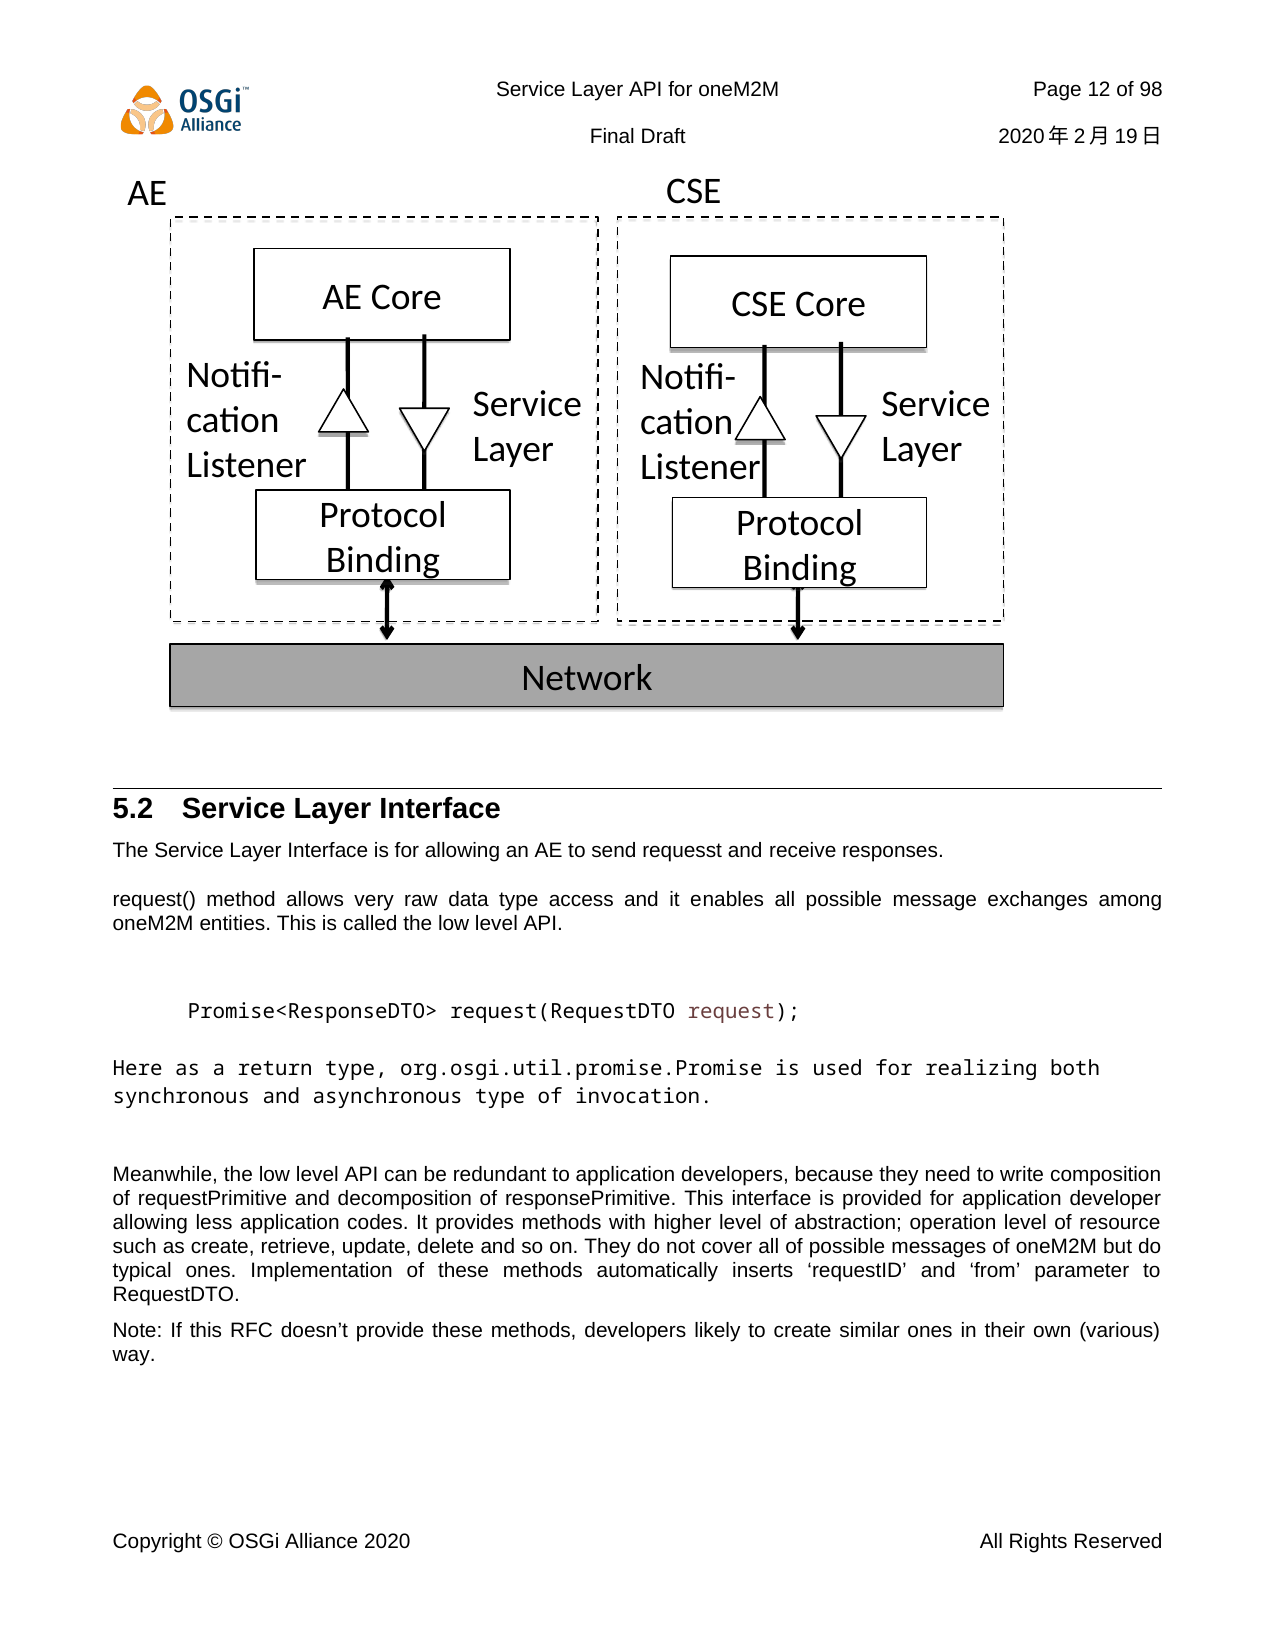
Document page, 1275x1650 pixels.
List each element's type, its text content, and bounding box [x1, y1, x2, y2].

subtitle Service Layer Interface [112, 789, 1162, 825]
text Note: If this RFC doesn’t provide these methods, developers likely to create similar ones in their own (various) way. [112, 1318, 1162, 1366]
text Promise<ResponseDTO> request(RequestDTO request); [112, 996, 1162, 1024]
picture [113, 78, 257, 142]
text request() method allows very raw data type access and it enables all possible message exchanges among oneM2M entities. This is called the low level API. [112, 886, 1162, 934]
text Meanwhile, the low level API can be redundant to application developers, because they need to write composition of requestPrimitive and decomposition of responsePrimitive. This interface is provided for application developer allowing less application codes. It provides methods with higher level of abstraction; operation level of resource such as create, retrieve, update, delete and so on. They do not cover all of possible messages of oneM2M but do typical ones. Implementation of these methods automatically inserts ‘requestID’ and ‘from’ parameter to RequestDTO. [112, 1162, 1162, 1306]
text Here as a return type, org.osgi.util.promise.Promise is used for realizing both synchronous and asynchronous type of invocation. [112, 1053, 1162, 1109]
text The Service Layer Interface is for allowing an AE to send requesst and receive responses. [112, 837, 1162, 861]
